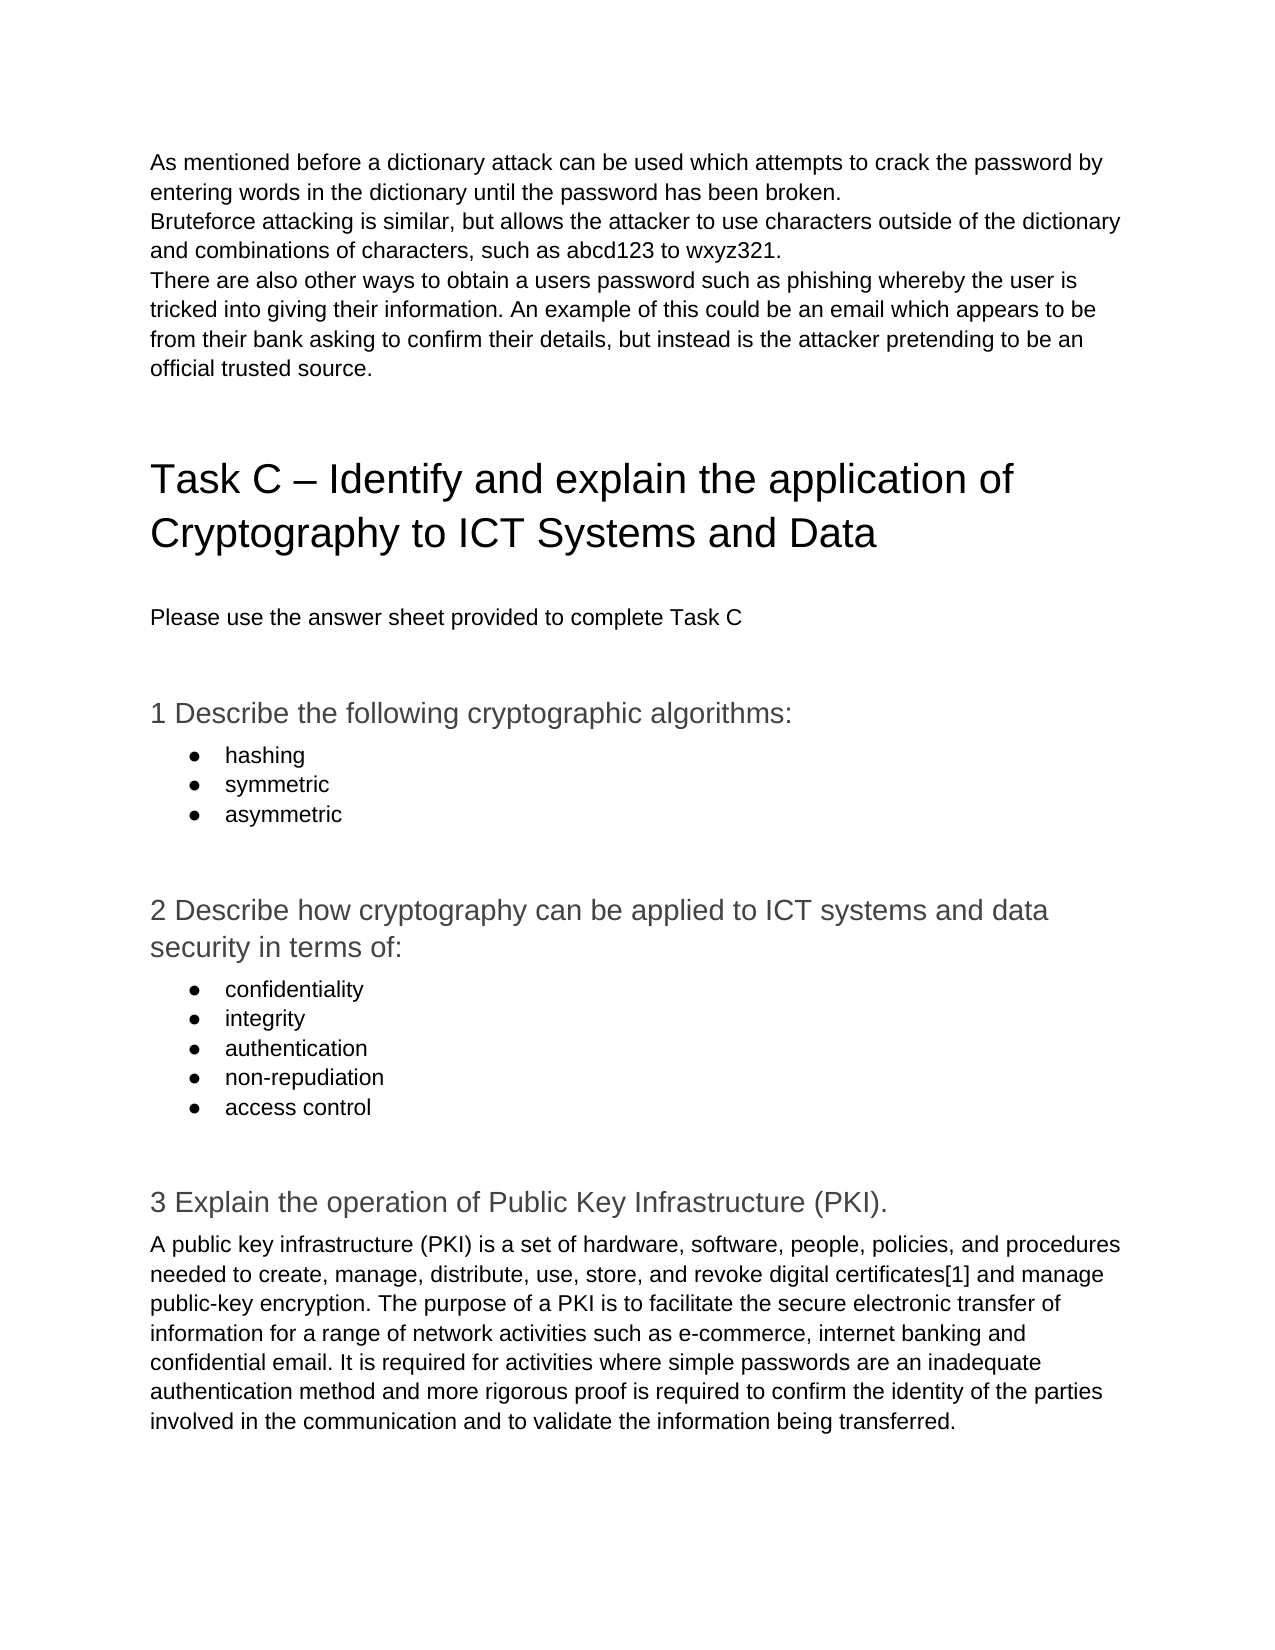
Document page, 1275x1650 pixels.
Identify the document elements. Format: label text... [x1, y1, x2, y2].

list symmetric [187, 772, 1125, 798]
subtitle Task C – Identify and explain the application of Cryptography to ICT Systems and Data [150, 456, 1125, 556]
list authentication [187, 1036, 1125, 1061]
list confidentiality [187, 977, 1125, 1002]
text As mentioned before a dictionary attack can be used which attempts to crack the password by entering words in the dictionary until the password has been broken. [150, 150, 1125, 205]
subtitle 2 Describe how cryptography can be applied to ICT systems and data security in terms of: [150, 894, 1125, 964]
text Please use the answer sheet provided to complete Task C [150, 605, 1125, 631]
text There are also other ways to obtain a users password such as phishing whereby the user is tricked into giving their information. An example of this could be an email which appears to be from their bank asking to confirm their details, but instead is the attacker pretending to be an official trusted source. [150, 267, 1125, 381]
text A public key infrastructure (PKI) is a set of hardware, software, people, policies, and procedures needed to create, manage, distribute, use, store, and revoke digital certificates[1] and manage public-key encryption. The purpose of a PKI is to facilitate the secure electronic transfer of information for a range of network activities such as e-commerce, internet banking and confidential email. It is required for activities where simple passwords are an inadequate authentication method and more rigorous proof is required to confirm the identity of the parties involved in the communication and to validate the information being transferred. [150, 1232, 1125, 1434]
subtitle 1 Describe the following cryptographic algorithms: [150, 697, 1125, 730]
text Bruteforce attacking is similar, but allows the attacker to use characters outside of the dictionary and combinations of characters, such as abcd123 to wxyz321. [150, 209, 1125, 264]
list integrity [187, 1006, 1125, 1032]
list access control [187, 1094, 1125, 1120]
subtitle 3 Explain the operation of Public Key Infrastructure (PKI). [150, 1186, 1125, 1219]
list asymmetric [187, 802, 1125, 827]
list non-repudiation [187, 1065, 1125, 1091]
list hashing [187, 743, 1125, 768]
